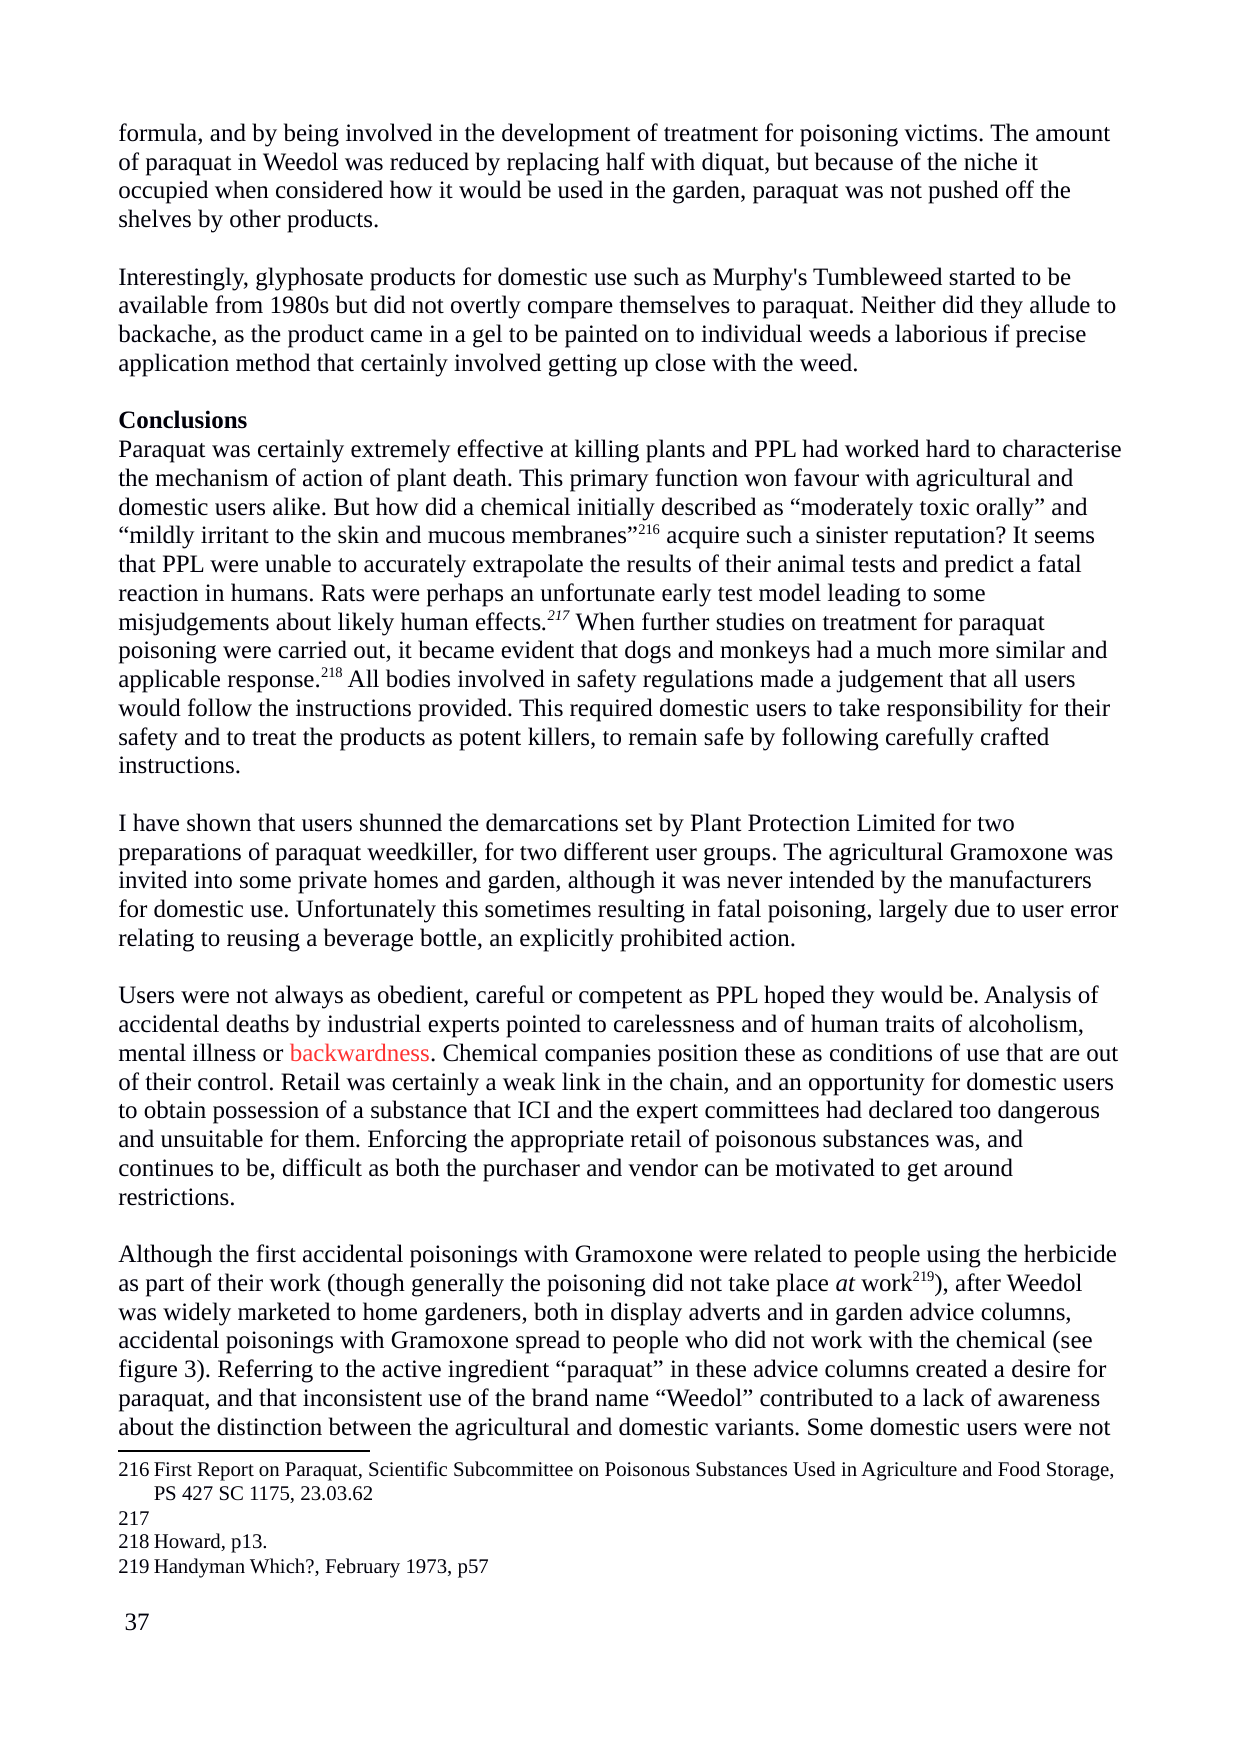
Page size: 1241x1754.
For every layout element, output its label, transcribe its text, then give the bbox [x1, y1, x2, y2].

text Handyman Which?, February 1973, p57 [118, 1553, 1122, 1578]
text First Report on Paraquat, Scientific Subcommittee on Poisonous Substances Used in Agriculture and Food Storage, PS 427 SC 1175, 23.03.62 [118, 1457, 1122, 1505]
text Howard, p13. [118, 1529, 1122, 1553]
text Although the first accidental poisonings with Gramoxone were related to people using the herbicide as part of their work (though generally the poisoning did not take place at work), after Weedol was widely marketed to home gardeners, both in display adverts and in garden advice columns, accidental poisonings with Gramoxone spread to people who did not work with the chemical (see figure 3). Referring to the active ingredient “paraquat” in these advice columns created a desire for paraquat, and that inconsistent use of the brand name “Weedol” contributed to a lack of awareness about the distinction between the agricultural and domestic variants. Some domestic users were not [118, 1239, 1122, 1441]
text Interestingly, glyphosate products for domestic use such as Murphy's Tumbleweed started to be available from 1980s but did not overtly compare themselves to paraquat. Neither did they allude to backache, as the product came in a gel to be painted on to individual weeds a laborious if precise application method that certainly involved getting up close with the weed. [118, 262, 1122, 377]
text I have shown that users shunned the demarcations set by Plant Protection Limited for two preparations of paraquat weedkiller, for two different user groups. The agricultural Gramoxone was invited into some private homes and garden, although it was never intended by the manufacturers for domestic use. Unfortunately this sometimes resulting in fatal poisoning, largely due to user error relating to reusing a beverage bottle, an explicitly prohibited action. [118, 808, 1122, 952]
text Users were not always as obedient, careful or competent as PPL hoped they would be. Analysis of accidental deaths by industrial experts pointed to carelessness and of human traits of alcoholism, mental illness or backwardness. Chemical companies position these as conditions of use that are out of their control. Retail was certainly a weak link in the chain, and an opportunity for domestic users to obtain possession of a substance that ICI and the expert committees had declared too dangerous and unsuitable for them. Enforcing the appropriate retail of poisonous substances was, and continues to be, difficult as both the purchaser and vendor can be motivated to get around restrictions. [118, 981, 1122, 1211]
text formula, and by being involved in the development of treatment for poisoning victims. The amount of paraquat in Weedol was reduced by replacing half with diquat, but because of the niche it occupied when considered how it would be used in the garden, paraquat was not pushed off the shelves by other products. [118, 118, 1122, 233]
text Paraquat was certainly extremely effective at killing plants and PPL had worked hard to characterise the mechanism of action of plant death. This primary function won favour with agricultural and domestic users alike. But how did a chemical initially described as “moderately toxic orally” and “mildly irritant to the skin and mucous membranes” acquire such a sinister reputation? It seems that PPL were unable to accurately extrapolate the results of their animal tests and predict a fatal reaction in humans. Rats were perhaps an unfortunate early test model leading to some misjudgements about likely human effects. When further studies on treatment for paraquat poisoning were carried out, it became evident that dogs and monkeys had a much more similar and applicable response. All bodies involved in safety regulations made a judgement that all users would follow the instructions provided. This required domestic users to take responsibility for their safety and to treat the products as potent killers, to remain safe by following carefully crafted instructions. [118, 434, 1122, 779]
text Conclusions [118, 406, 1122, 434]
